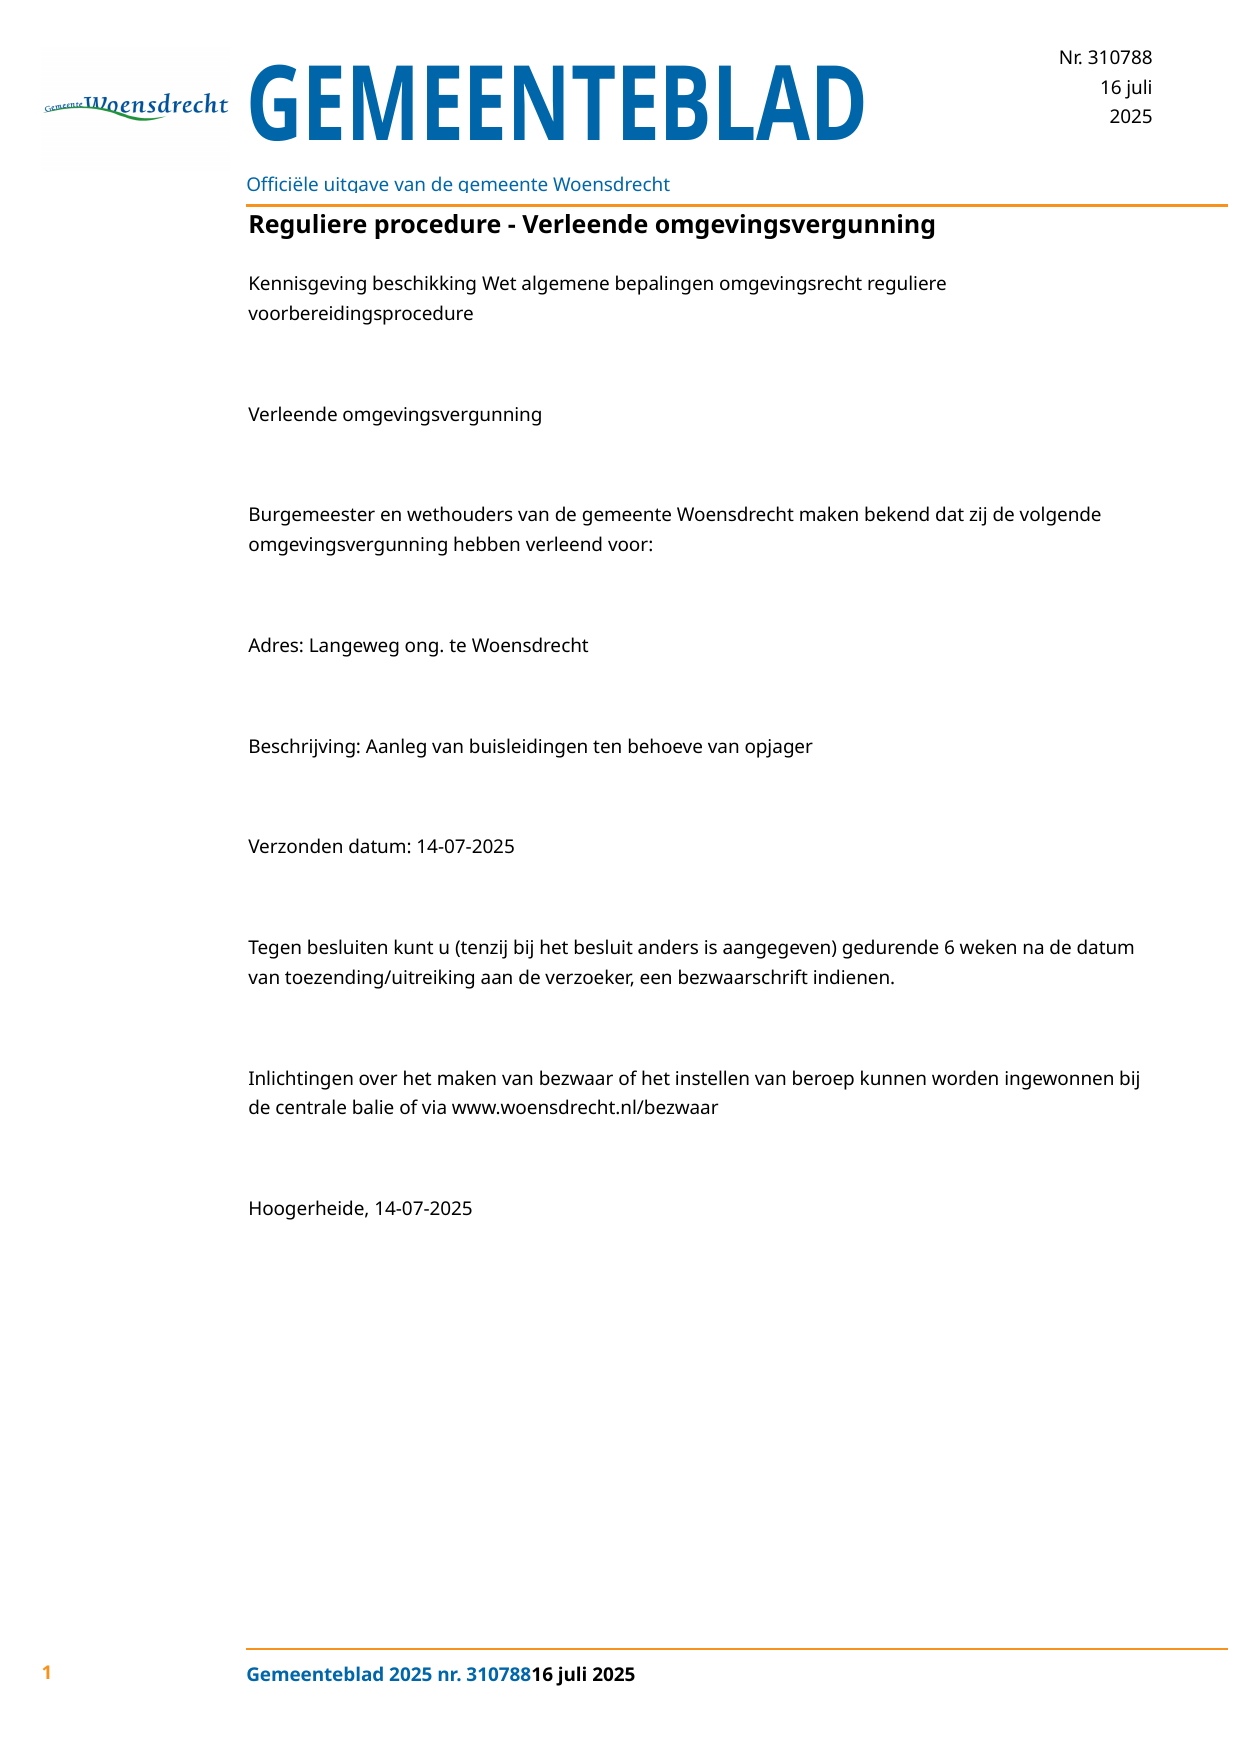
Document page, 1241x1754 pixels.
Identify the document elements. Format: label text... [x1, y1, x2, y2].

text Verzonden datum: 14-07-2025 [248, 834, 1152, 859]
text Beschrijving: Aanleg van buisleidingen ten behoeve van opjager [248, 733, 1152, 758]
text Inlichtingen over het maken van bezwaar of het instellen van beroep kunnen worden ingewonnen bij de centrale balie of via www.woensdrecht.nl/bezwaar [248, 1065, 1152, 1120]
text Reguliere procedure - Verleende omgevingsvergunning [248, 207, 1152, 241]
text Burgemeester en wethouders van de gemeente Woensdrecht maken bekend dat zij de volgende omgevingsvergunning hebben verleend voor: [248, 502, 1152, 557]
text Verleende omgevingsvergunning [248, 401, 1152, 426]
picture [41, 47, 231, 172]
text Tegen besluiten kunt u (tenzij bij het besluit anders is aangegeven) gedurende 6 weken na de datum van toezending/uitreiking aan de verzoeker, een bezwaarschrift indienen. [248, 934, 1152, 990]
text Kennisgeving beschikking Wet algemene bepalingen omgevingsrecht reguliere voorbereidingsprocedure [248, 270, 1152, 326]
text Hoogerheide, 14-07-2025 [248, 1195, 1152, 1221]
text Adres: Langeweg ong. te Woensdrecht [248, 632, 1152, 658]
